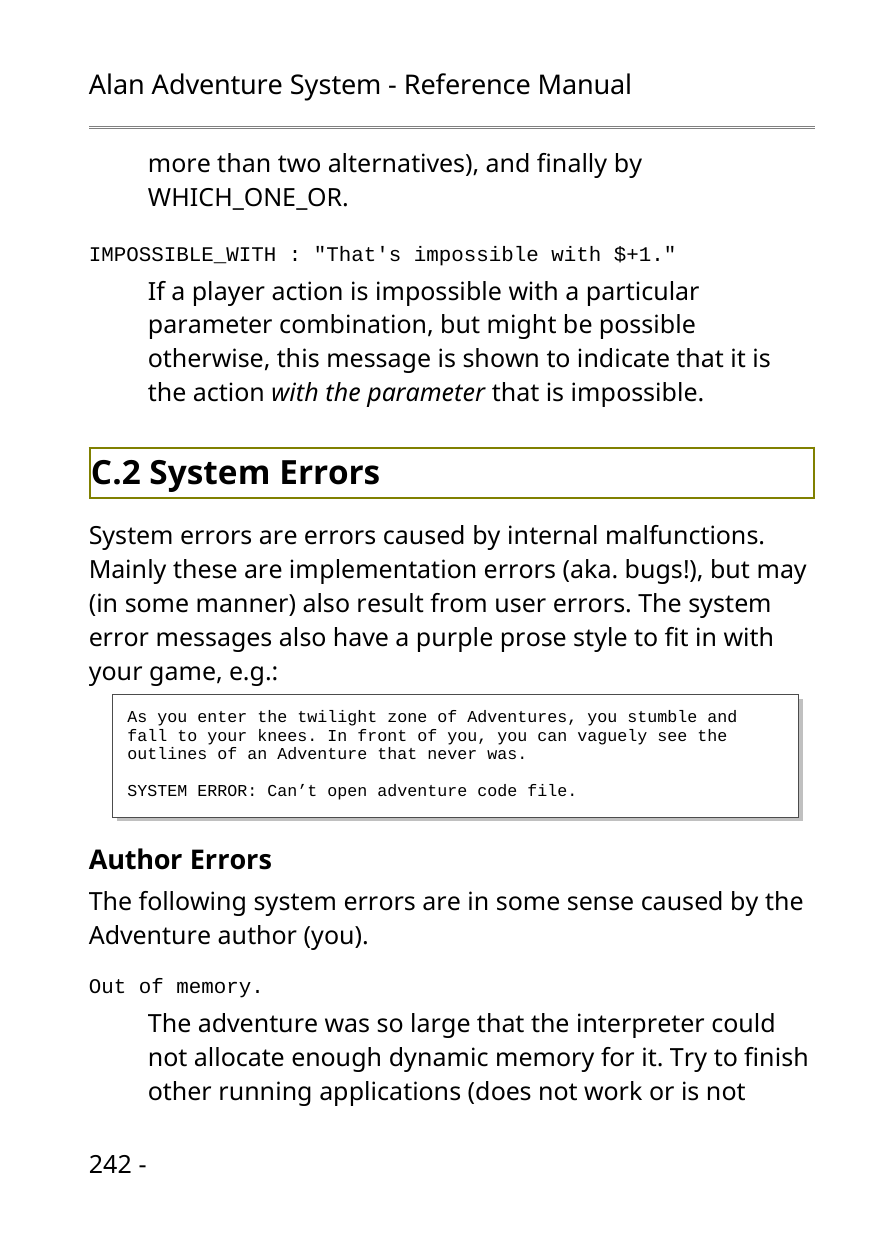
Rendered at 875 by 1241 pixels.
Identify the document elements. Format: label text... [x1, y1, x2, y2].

text System errors are errors caused by internal malfunctions. Mainly these are im­plementation errors (aka. bugs!), but may (in some manner) also result from user errors. The system error messages also have a purple prose style to fit in with your game, e.g.: [88, 518, 815, 688]
text Out of memory. [88, 976, 815, 1000]
text As you enter the twilight zone of Adventures, you stumble and fall to your knees. In front of you, you can vaguely see the outlines of an Adventure that never was. SYSTEM ERROR: Can’t open adventure code file. [113, 695, 798, 817]
text more than two alternatives), and finally by WHICH_ONE_OR. [148, 146, 815, 213]
text If a player action is impossible with a particular parameter combination, but might be possible otherwise, this message is shown to indicate that it is the action with the parameter that is impossible. [148, 273, 815, 409]
subtitle Author Errors [88, 840, 815, 877]
subtitle System Errors [91, 449, 813, 497]
text IMPOSSIBLE_WITH : "That's impossible with $+1." [88, 243, 815, 267]
text The adventure was so large that the interpreter could not allocate enough dynamic memory for it. Try to finish other running applica­tions (does not work or is not [148, 1006, 815, 1108]
text The following system errors are in some sense caused by the Adventure au­thor (you). [88, 884, 815, 952]
